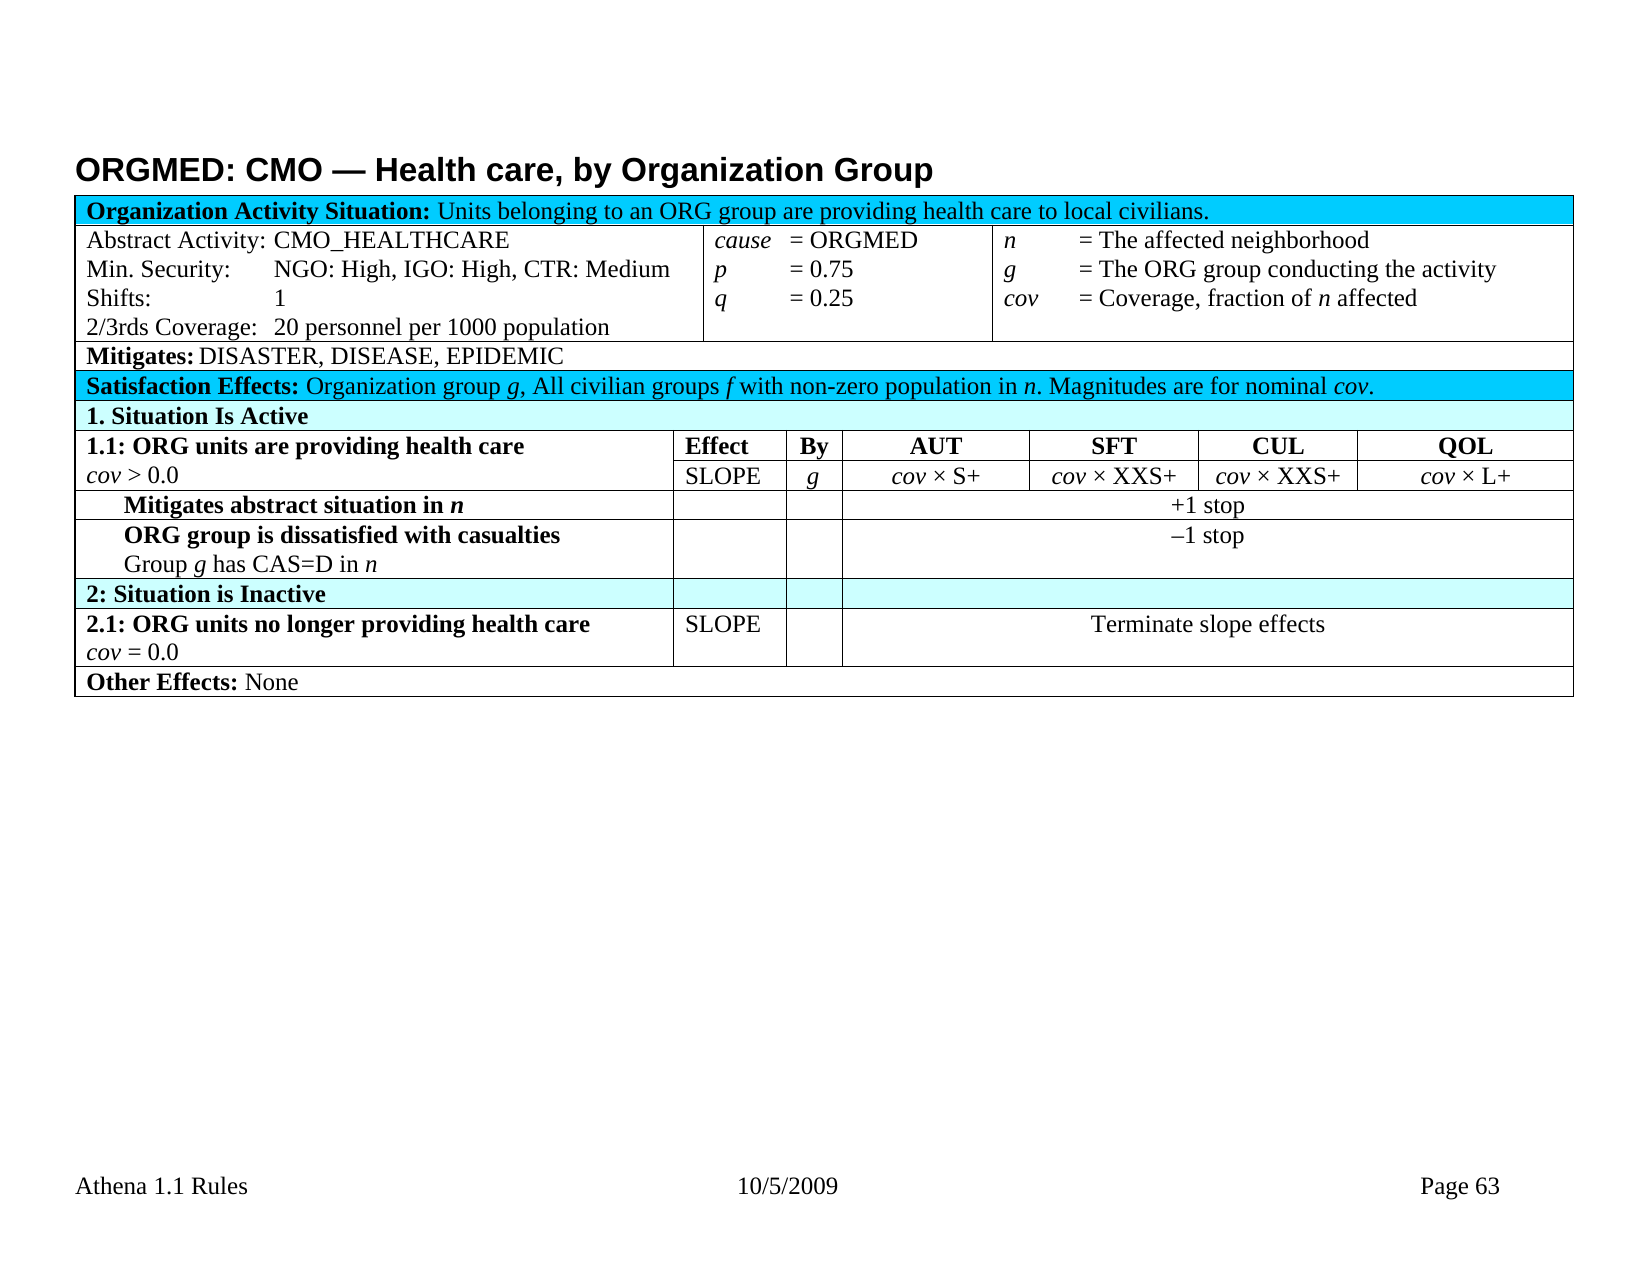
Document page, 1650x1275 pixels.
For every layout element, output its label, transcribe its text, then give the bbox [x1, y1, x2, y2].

table_cell [787, 579, 842, 608]
table_cell AUT [843, 431, 1029, 460]
table_cell [787, 491, 842, 519]
table_cell n = The affected neighborhood g = The ORG group conducting the activity cov = Coverage, fraction of n affected [993, 226, 1573, 341]
table_cell cov × XXS+ [1030, 461, 1198, 489]
table_cell 1. Situation Is Active [76, 401, 1573, 430]
table_cell cov × S+ [843, 461, 1029, 489]
table_cell SFT [1030, 431, 1198, 460]
table_cell Terminate slope effects [843, 609, 1573, 666]
table_cell 2: Situation is Inactive [76, 579, 673, 608]
table_cell +1 stop [843, 491, 1573, 519]
table_cell [787, 520, 842, 578]
table_cell [674, 579, 786, 608]
table_cell [787, 609, 842, 666]
table_header Organization Activity Situation: Units belonging to an ORG group are providing health care to local civilians. [76, 196, 1573, 224]
table_cell Effect [674, 431, 786, 460]
table_cell [843, 579, 1573, 608]
table_cell Mitigates: DISASTER, DISEASE, EPIDEMIC [76, 342, 1573, 370]
table_cell –1 stop [843, 520, 1573, 578]
text ORGMED: CMO — Health care, by Organization Group [75, 150, 1575, 188]
table_cell cov × L+ [1358, 461, 1573, 489]
table_cell cause = ORGMED p = 0.75 q = 0.25 [704, 226, 992, 341]
table_cell Abstract Activity: CMO_HEALTHCARE Min. Security: NGO: High, IGO: High, CTR: Medium Shifts: 1 2/3rds Coverage: 20 personnel per 1000 population [76, 226, 703, 341]
table_cell SLOPE [674, 461, 786, 489]
table_cell CUL [1199, 431, 1357, 460]
table_cell ORG group is dissatisfied with casualties Group g has CAS=D in n [76, 520, 673, 578]
table_cell Mitigates abstract situation in n [76, 491, 673, 519]
table_cell [674, 520, 786, 578]
table_cell [674, 491, 786, 519]
table_cell SLOPE [674, 609, 786, 666]
table_cell 2.1: ORG units no longer providing health care cov = 0.0 [76, 609, 673, 666]
table_cell Satisfaction Effects: Organization group g, All civilian groups f with non-zero population in n. Magnitudes are for nominal cov. [76, 371, 1573, 400]
table_cell g [787, 461, 842, 489]
table_cell cov × XXS+ [1199, 461, 1357, 489]
table_cell 1.1: ORG units are providing health care cov > 0.0 [76, 431, 673, 489]
table_cell By [787, 431, 842, 460]
table_cell QOL [1358, 431, 1573, 460]
table_cell Other Effects: None [76, 667, 1573, 696]
